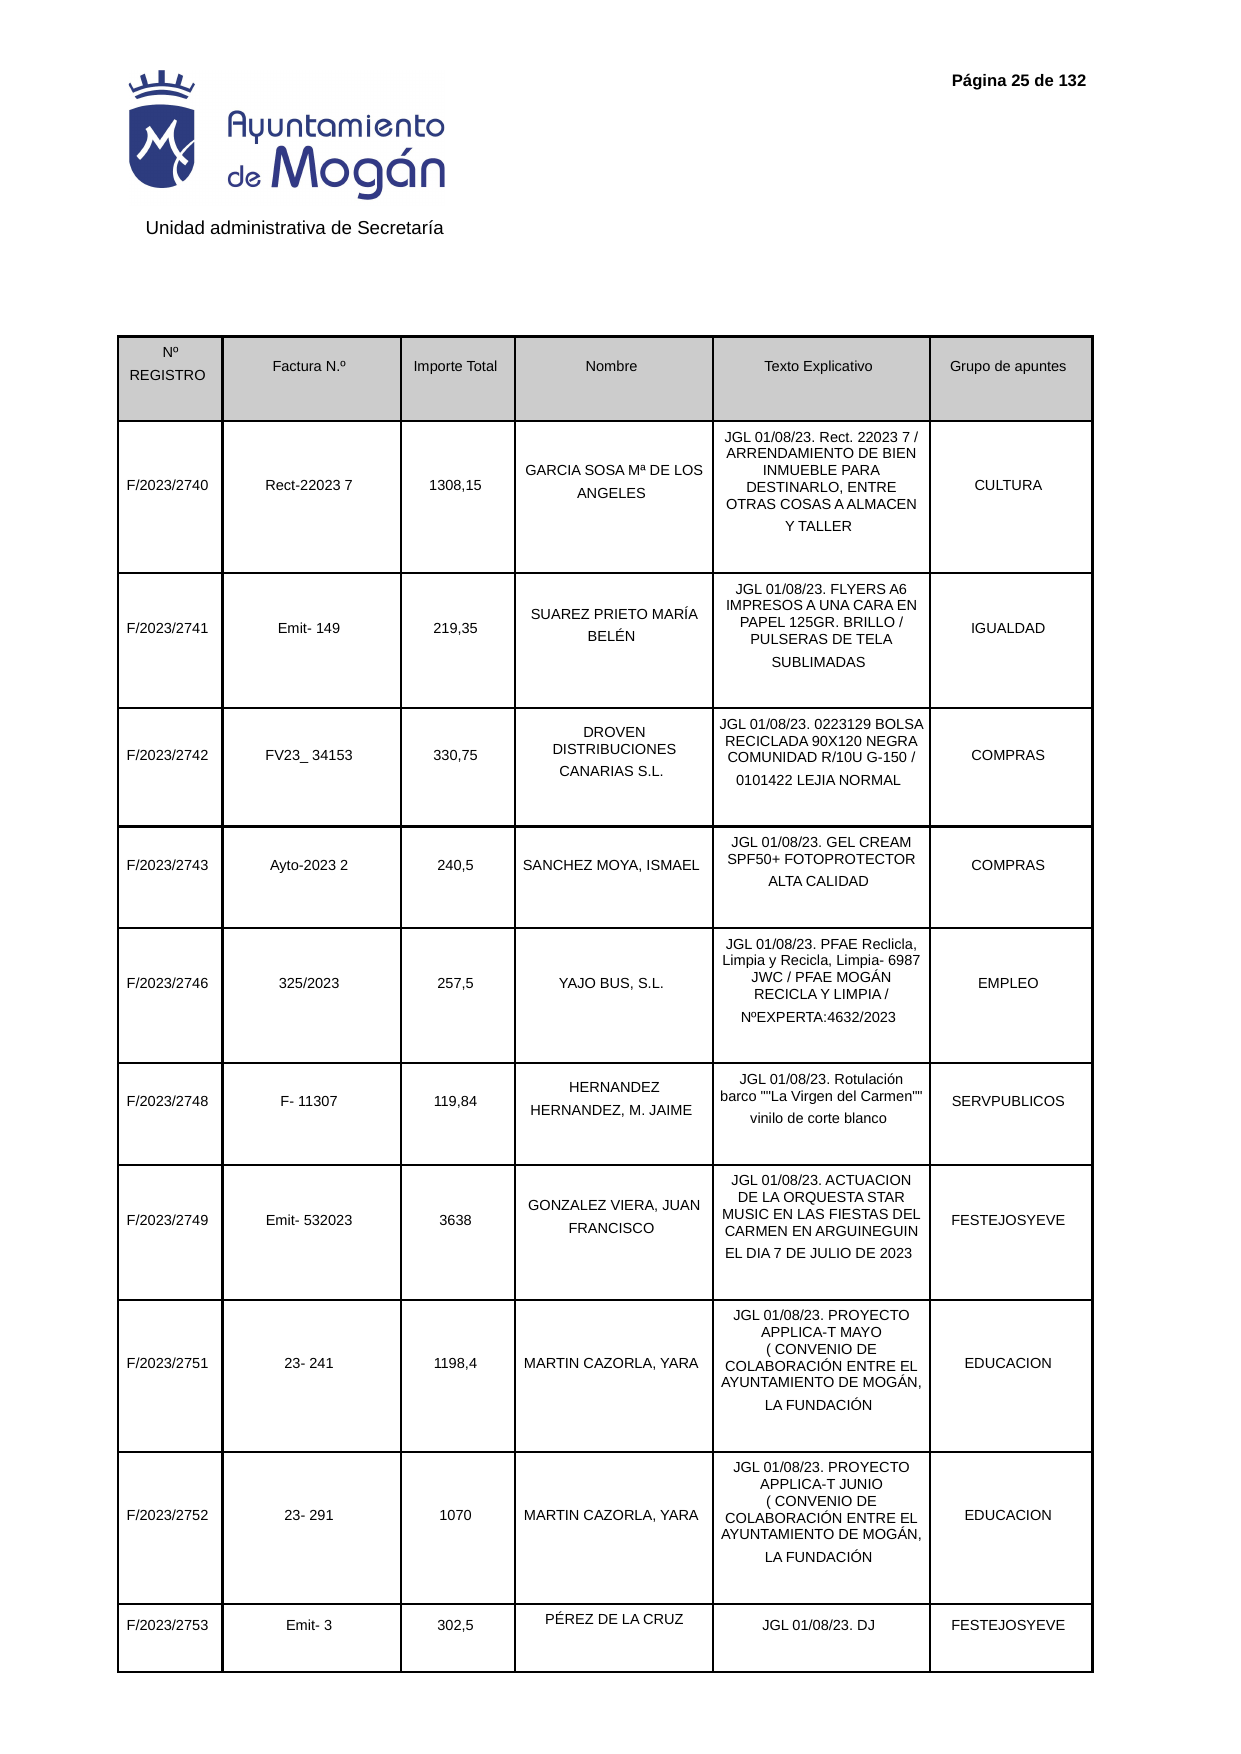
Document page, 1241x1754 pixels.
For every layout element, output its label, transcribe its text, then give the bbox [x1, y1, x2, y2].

table_cell JGL 01/08/23. PFAE Reclicla, Limpia y Recicla, Limpia- 6987 JWC / PFAE MOGÁN RECICLA Y LIMPIA / NºEXPERTA:4632/2023 [714, 929, 929, 1062]
table_cell SANCHEZ MOYA, ISMAEL [516, 828, 712, 927]
table_cell F/2023/2753 [119, 1605, 221, 1671]
table_cell COMPRAS [931, 709, 1091, 825]
table_cell F/2023/2752 [119, 1453, 221, 1602]
table_cell EDUCACION [931, 1453, 1091, 1602]
table_cell SERVPUBLICOS [931, 1064, 1091, 1164]
table_cell 23- 241 [224, 1301, 400, 1451]
table_cell 1308,15 [402, 422, 514, 572]
table_cell 1070 [402, 1453, 514, 1602]
table_cell PÉREZ DE LA CRUZ [516, 1605, 712, 1671]
table_cell GONZALEZ VIERA, JUAN FRANCISCO [516, 1166, 712, 1299]
table_cell 330,75 [402, 709, 514, 825]
table_cell 302,5 [402, 1605, 514, 1671]
table_cell JGL 01/08/23. Rect. 22023 7 / ARRENDAMIENTO DE BIEN INMUEBLE PARA DESTINARLO, ENTRE OTRAS COSAS A ALMACEN Y TALLER [714, 422, 929, 572]
table_header Factura N.º [224, 338, 400, 420]
table_cell DROVEN DISTRIBUCIONES CANARIAS S.L. [516, 709, 712, 825]
table_cell FESTEJOSYEVE [931, 1605, 1091, 1671]
table_cell Emit- 532023 [224, 1166, 400, 1299]
table_cell JGL 01/08/23. ACTUACION DE LA ORQUESTA STAR MUSIC EN LAS FIESTAS DEL CARMEN EN ARGUINEGUIN EL DIA 7 DE JULIO DE 2023 [714, 1166, 929, 1299]
table_cell JGL 01/08/23. GEL CREAM SPF50+ FOTOPROTECTOR ALTA CALIDAD [714, 828, 929, 927]
table_cell 23- 291 [224, 1453, 400, 1602]
table_cell F/2023/2741 [119, 574, 221, 707]
table_cell F/2023/2742 [119, 709, 221, 825]
table_header Grupo de apuntes [931, 338, 1091, 420]
table_header Nombre [516, 338, 712, 420]
table_cell 1198,4 [402, 1301, 514, 1451]
table_cell F/2023/2749 [119, 1166, 221, 1299]
table_cell F/2023/2740 [119, 422, 221, 572]
table_cell CULTURA [931, 422, 1091, 572]
table_cell EMPLEO [931, 929, 1091, 1062]
table_cell JGL 01/08/23. 0223129 BOLSA RECICLADA 90X120 NEGRA COMUNIDAD R/10U G-150 / 0101422 LEJIA NORMAL [714, 709, 929, 825]
table_cell MARTIN CAZORLA, YARA [516, 1453, 712, 1602]
table_cell HERNANDEZ HERNANDEZ, M. JAIME [516, 1064, 712, 1164]
table_cell 257,5 [402, 929, 514, 1062]
table_cell F- 11307 [224, 1064, 400, 1164]
table_cell JGL 01/08/23. PROYECTO APPLICA-T JUNIO ( CONVENIO DE COLABORACIÓN ENTRE EL AYUNTAMIENTO DE MOGÁN, LA FUNDACIÓN [714, 1453, 929, 1602]
table_cell FESTEJOSYEVE [931, 1166, 1091, 1299]
table_cell 240,5 [402, 828, 514, 927]
table_cell EDUCACION [931, 1301, 1091, 1451]
table_cell 3638 [402, 1166, 514, 1299]
table_cell Emit- 3 [224, 1605, 400, 1671]
table_cell JGL 01/08/23. FLYERS A6 IMPRESOS A UNA CARA EN PAPEL 125GR. BRILLO / PULSERAS DE TELA SUBLIMADAS [714, 574, 929, 707]
table_cell F/2023/2748 [119, 1064, 221, 1164]
table_cell Ayto-2023 2 [224, 828, 400, 927]
table_header Texto Explicativo [714, 338, 929, 420]
table_cell Emit- 149 [224, 574, 400, 707]
table_cell 119,84 [402, 1064, 514, 1164]
table_cell COMPRAS [931, 828, 1091, 927]
table_cell 219,35 [402, 574, 514, 707]
table_cell JGL 01/08/23. DJ [714, 1605, 929, 1671]
table_header Nº REGISTRO [119, 338, 221, 420]
table_cell YAJO BUS, S.L. [516, 929, 712, 1062]
table_cell 325/2023 [224, 929, 400, 1062]
table_cell SUAREZ PRIETO MARÍA BELÉN [516, 574, 712, 707]
table_cell GARCIA SOSA Mª DE LOS ANGELES [516, 422, 712, 572]
table_cell JGL 01/08/23. Rotulación barco ""La Virgen del Carmen"" vinilo de corte blanco [714, 1064, 929, 1164]
table_cell F/2023/2743 [119, 828, 221, 927]
table_cell F/2023/2746 [119, 929, 221, 1062]
table_cell JGL 01/08/23. PROYECTO APPLICA-T MAYO ( CONVENIO DE COLABORACIÓN ENTRE EL AYUNTAMIENTO DE MOGÁN, LA FUNDACIÓN [714, 1301, 929, 1451]
table_cell MARTIN CAZORLA, YARA [516, 1301, 712, 1451]
picture [128, 70, 445, 206]
table_cell Rect-22023 7 [224, 422, 400, 572]
table_cell IGUALDAD [931, 574, 1091, 707]
table_cell F/2023/2751 [119, 1301, 221, 1451]
table_cell FV23_ 34153 [224, 709, 400, 825]
table_header Importe Total [402, 338, 514, 420]
